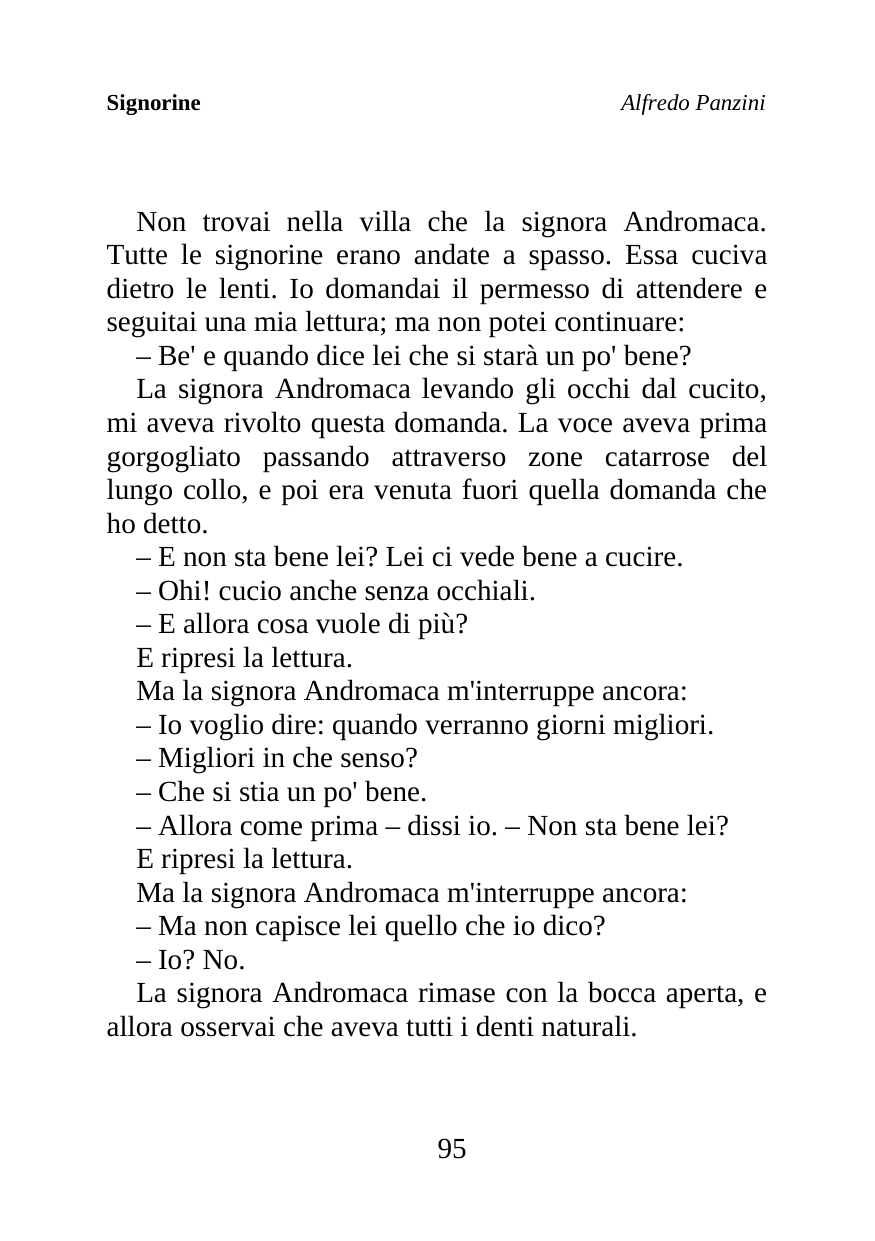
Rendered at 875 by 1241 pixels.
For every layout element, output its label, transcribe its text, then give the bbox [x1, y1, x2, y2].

text – Migliori in che senso? [106, 741, 768, 774]
text La signora Andromaca rimase con la bocca aperta, e allora osservai che aveva tutti i denti naturali. [106, 975, 768, 1042]
text – Ma non capisce lei quello che io dico? [106, 908, 768, 942]
text Non trovai nella villa che la signora Andromaca. Tutte le signorine erano andate a spasso. Essa cuciva dietro le lenti. Io domandai il permesso di attendere e seguitai una mia lettura; ma non potei continuare: [106, 204, 768, 338]
text E ripresi la lettura. [106, 841, 768, 875]
text Ma la signora Andromaca m'interruppe ancora: [106, 673, 768, 707]
text – Allora come prima – dissi io. – Non sta bene lei? [106, 808, 768, 841]
text – Be' e quando dice lei che si starà un po' bene? [106, 338, 768, 372]
text – Ohi! cucio anche senza occhiali. [106, 573, 768, 606]
text – Io? No. [106, 942, 768, 975]
text – E allora cosa vuole di più? [106, 606, 768, 640]
text Ma la signora Andromaca m'interruppe ancora: [106, 875, 768, 908]
text – E non sta bene lei? Lei ci vede bene a cucire. [106, 539, 768, 573]
text E ripresi la lettura. [106, 640, 768, 673]
text – Che si stia un po' bene. [106, 774, 768, 808]
text La signora Andromaca levando gli occhi dal cucito, mi aveva rivolto questa domanda. La voce aveva prima gorgogliato passando attraverso zone catarrose del lungo collo, e poi era venuta fuori quella domanda che ho detto. [106, 372, 768, 539]
text – Io voglio dire: quando verranno giorni migliori. [106, 707, 768, 741]
